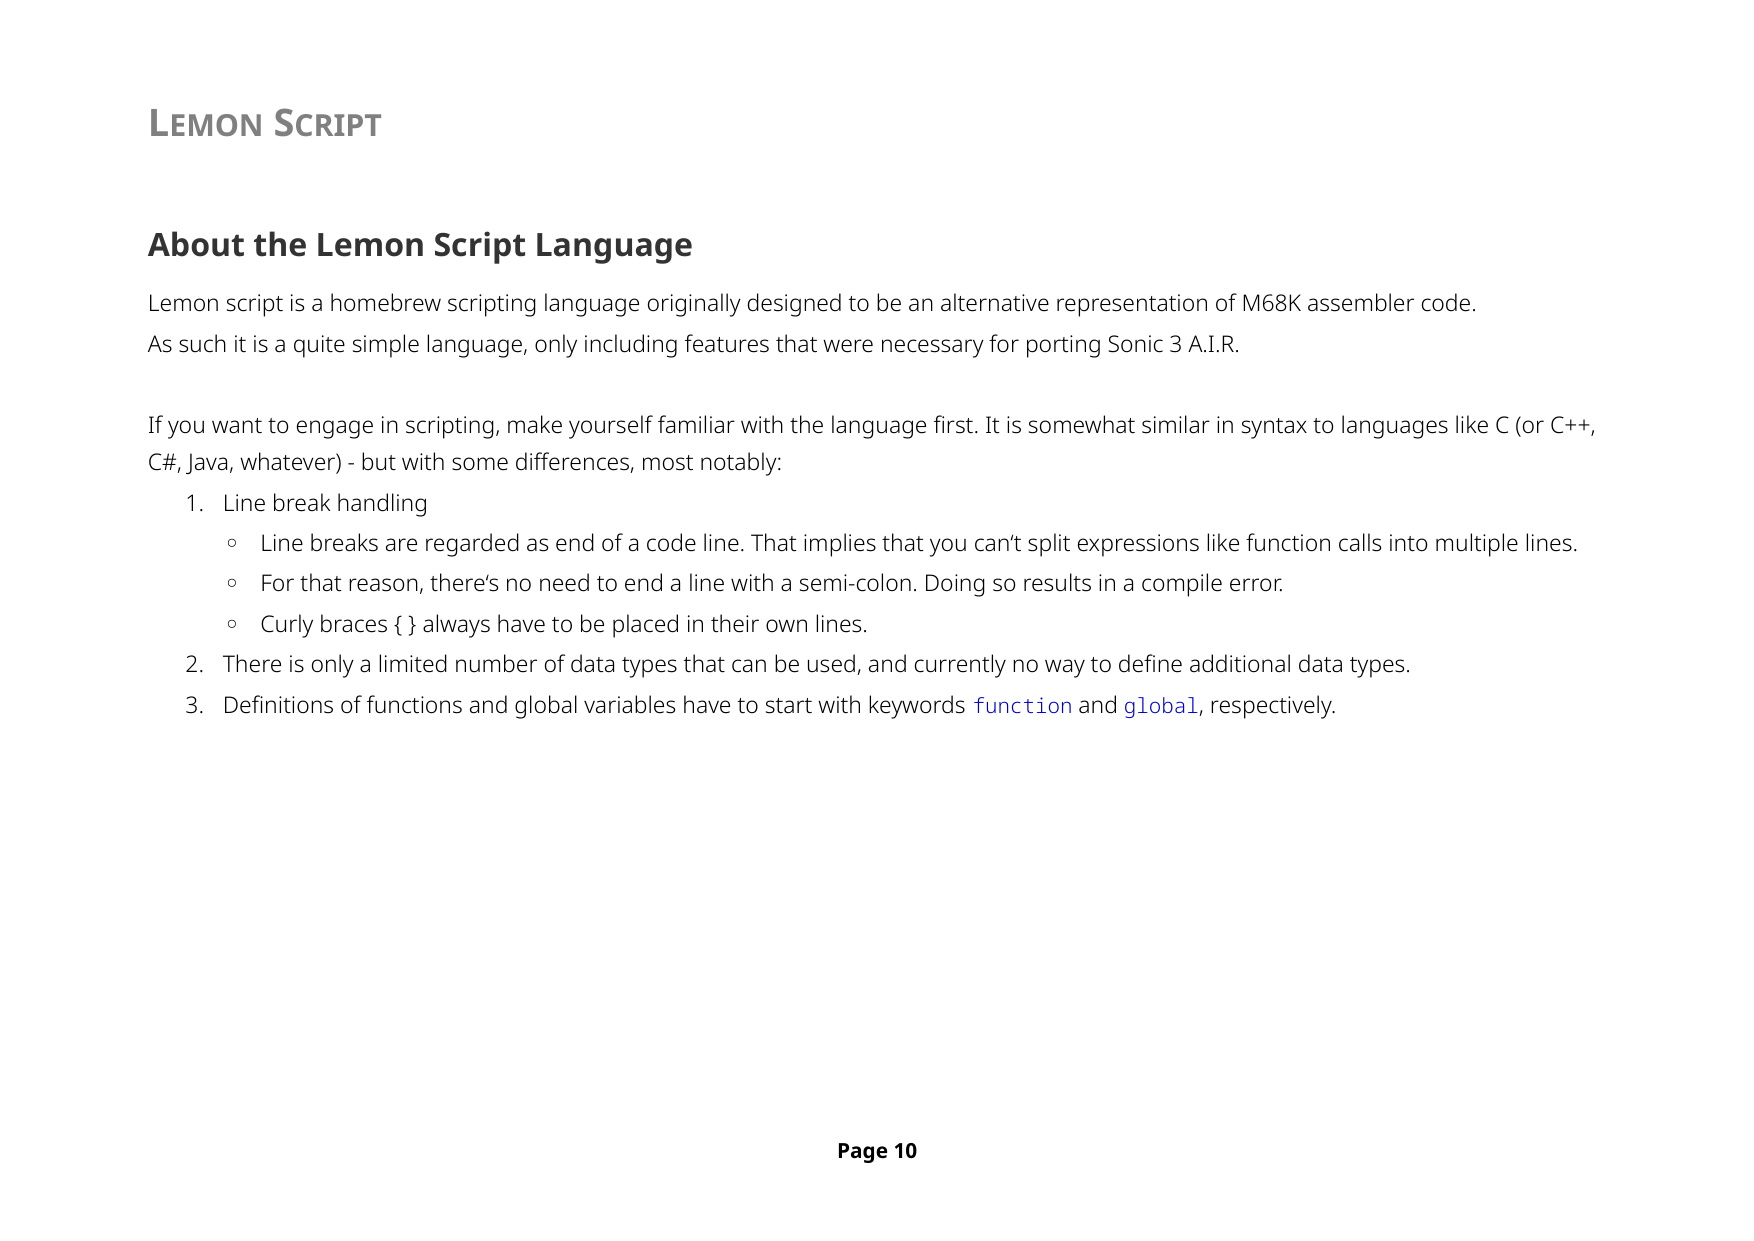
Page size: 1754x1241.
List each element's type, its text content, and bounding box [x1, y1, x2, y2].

list Line breaks are regarded as end of a code line. That implies that you can‘t split expressions like function calls into multiple lines. [223, 527, 1606, 558]
text If you want to engage in scripting, make yourself familiar with the language first. It is somewhat similar in syntax to languages like C (or C++, C#, Java, whatever) - but with some differences, most notably: [148, 409, 1606, 477]
list Curly braces { } always have to be placed in their own lines. [223, 608, 1606, 639]
list Definitions of functions and global variables have to start with keywords function and global, respectively. [185, 689, 1606, 720]
text As such it is a quite simple language, only including features that were necessary for porting Sonic 3 A.I.R. [148, 328, 1606, 359]
list There is only a limited number of data types that can be used, and currently no way to define additional data types. [185, 648, 1606, 679]
list For that reason, there‘s no need to end a line with a semi-colon. Doing so results in a compile error. [223, 567, 1606, 599]
text Lemon script is a homebrew scripting language originally designed to be an alternative representation of M68K assembler code. [148, 287, 1606, 319]
list Line break handling [185, 487, 1606, 518]
subtitle About the Lemon Script Language [148, 222, 1606, 266]
subtitle Lemon Script [148, 96, 1606, 147]
